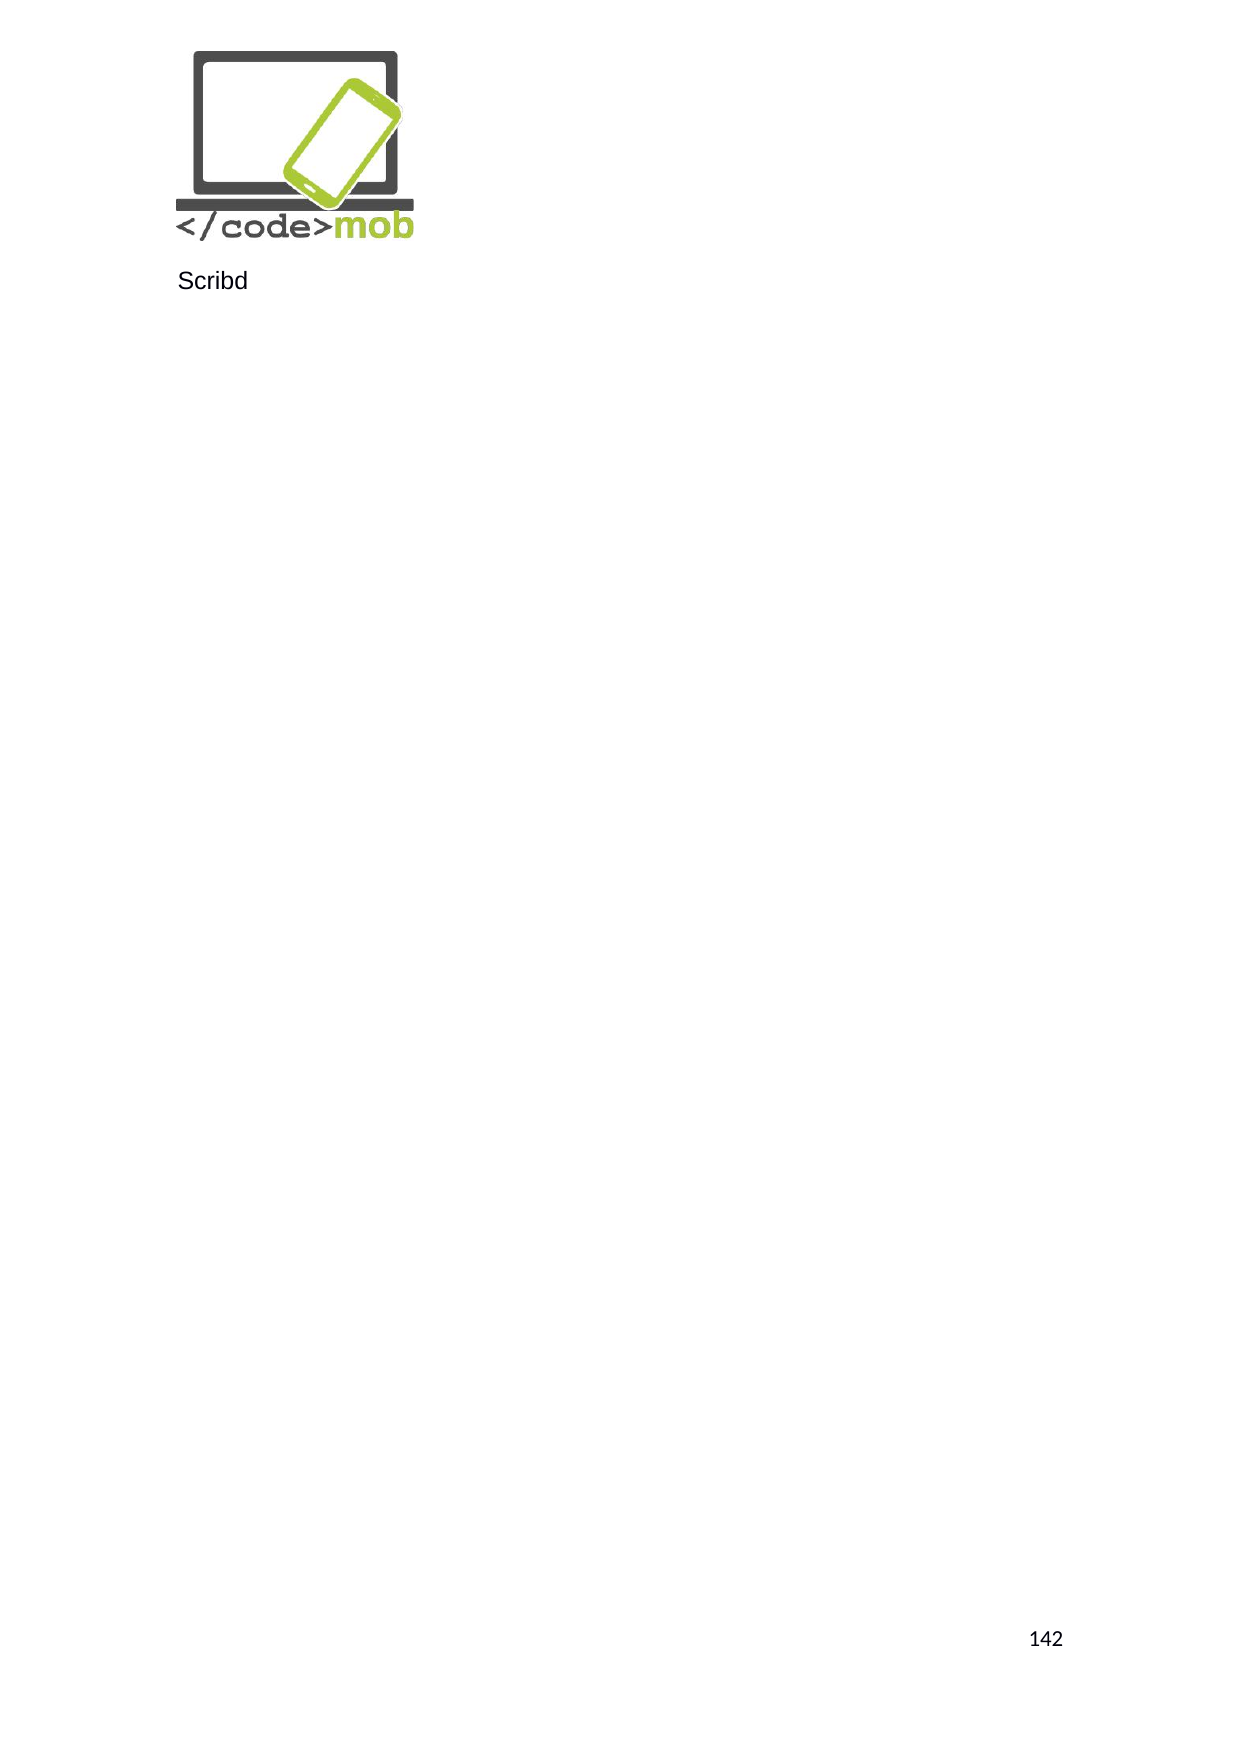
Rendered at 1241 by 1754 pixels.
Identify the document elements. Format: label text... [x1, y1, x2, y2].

picture [176, 51, 414, 241]
text Scribd [177, 266, 1063, 294]
